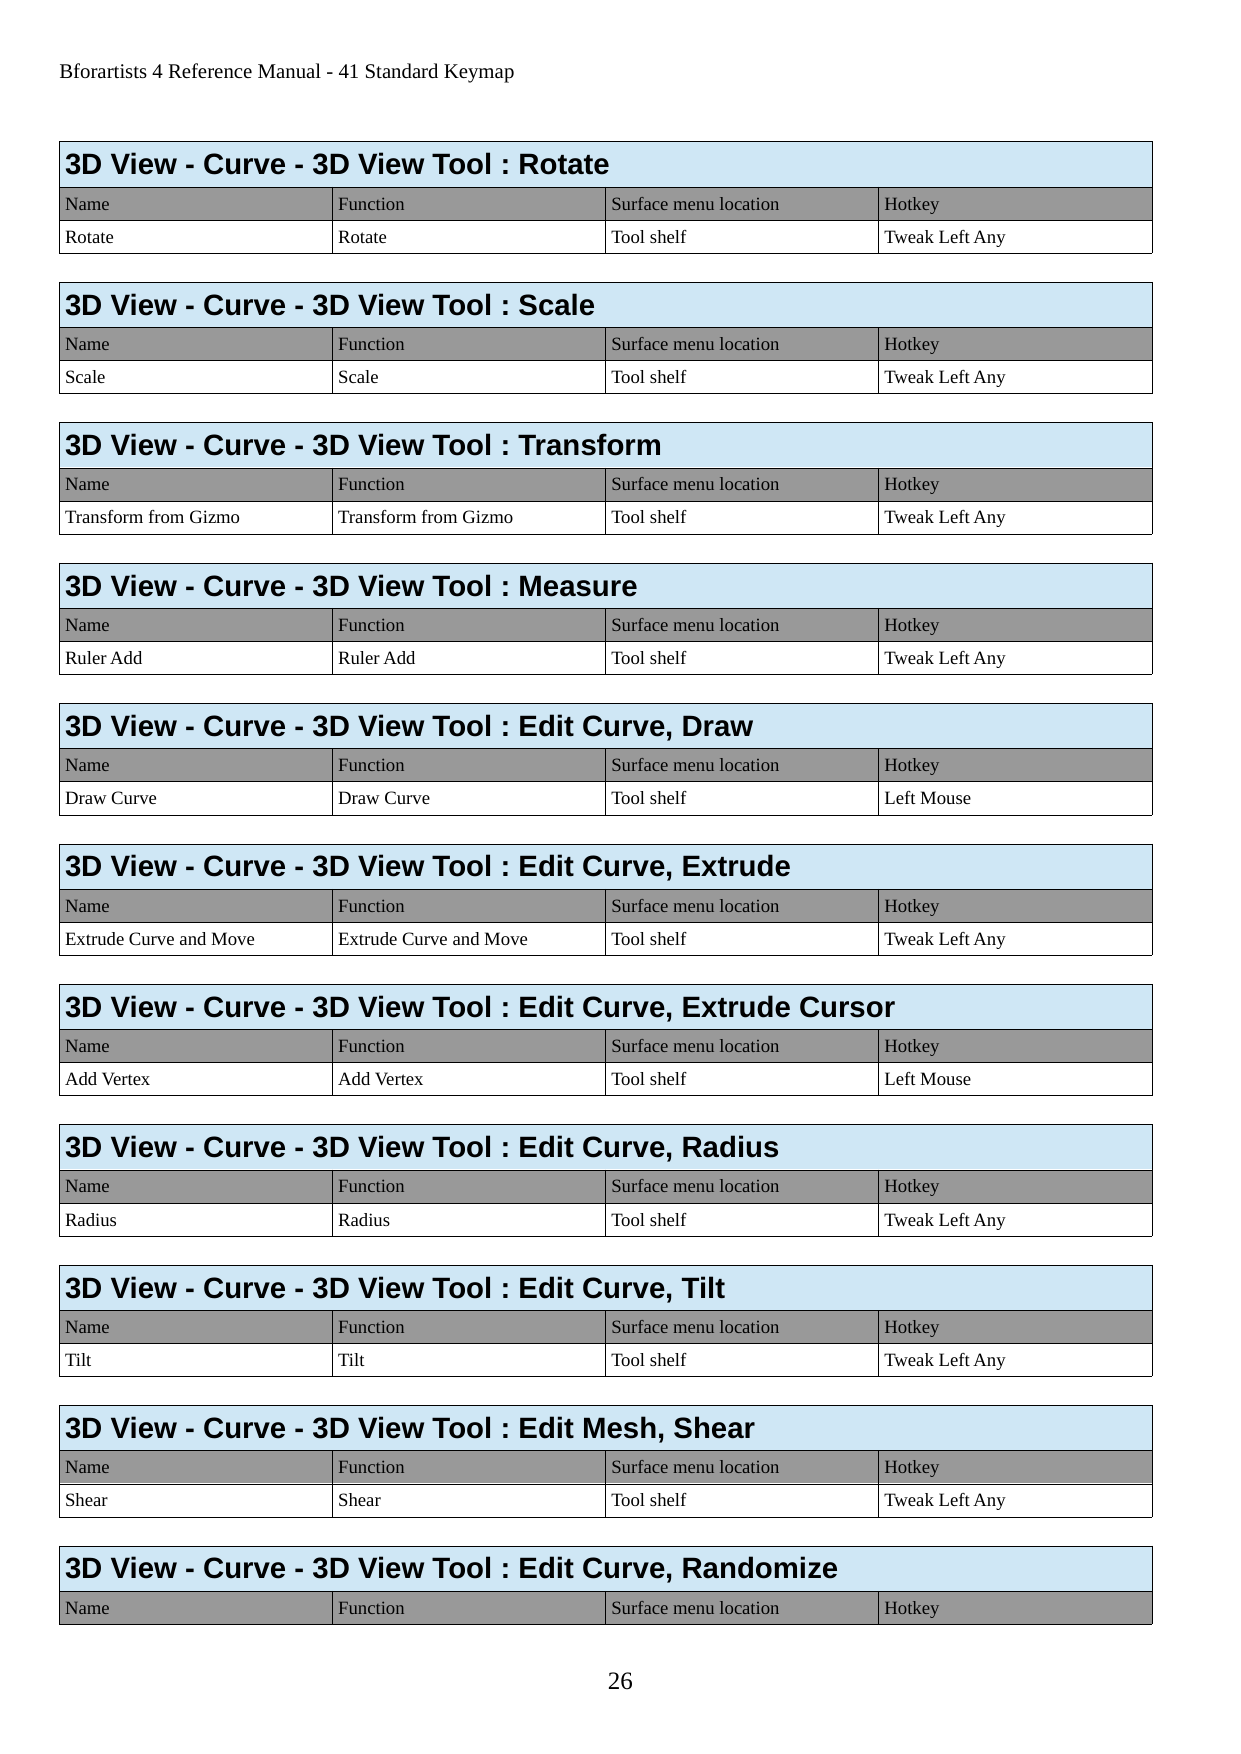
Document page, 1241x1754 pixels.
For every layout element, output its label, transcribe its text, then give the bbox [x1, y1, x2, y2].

table_cell Name [60, 609, 332, 641]
table_cell Surface menu location [606, 749, 878, 781]
table_cell Hotkey [879, 890, 1152, 922]
table_cell Tweak Left Any [879, 1344, 1152, 1376]
table_cell Hotkey [879, 609, 1152, 641]
table_cell Ruler Add [60, 642, 332, 674]
table_cell Function [333, 1311, 605, 1343]
table_cell Scale [60, 361, 332, 393]
table_cell Tool shelf [606, 1344, 878, 1376]
table_cell Ruler Add [333, 642, 605, 674]
table_cell Tilt [60, 1344, 332, 1376]
table_cell Tool shelf [606, 221, 878, 253]
table_header 3D View - Curve - 3D View Tool : Edit Curve, Draw [60, 704, 1152, 748]
table_cell Hotkey [879, 1171, 1152, 1203]
table_cell Hotkey [879, 1311, 1152, 1343]
table_cell Surface menu location [606, 188, 878, 220]
table_header 3D View - Curve - 3D View Tool : Edit Curve, Extrude Cursor [60, 985, 1152, 1029]
table_cell Function [333, 890, 605, 922]
table_cell Hotkey [879, 1592, 1152, 1624]
table_cell Left Mouse [879, 782, 1152, 814]
table_cell Radius [60, 1204, 332, 1236]
table_cell Function [333, 1030, 605, 1062]
table_cell Shear [60, 1485, 332, 1517]
table_cell Name [60, 469, 332, 501]
table_cell Transform from Gizmo [60, 502, 332, 534]
table_cell Function [333, 469, 605, 501]
table_cell Surface menu location [606, 1030, 878, 1062]
table_cell Tool shelf [606, 1485, 878, 1517]
table_cell Name [60, 1451, 332, 1483]
table_cell Scale [333, 361, 605, 393]
table_cell Function [333, 1592, 605, 1624]
table_cell Name [60, 1311, 332, 1343]
table_cell Tool shelf [606, 642, 878, 674]
table_cell Surface menu location [606, 1171, 878, 1203]
table_cell Name [60, 890, 332, 922]
table_header 3D View - Curve - 3D View Tool : Edit Mesh, Shear [60, 1406, 1152, 1450]
table_cell Hotkey [879, 188, 1152, 220]
table_cell Tool shelf [606, 923, 878, 955]
table_cell Surface menu location [606, 469, 878, 501]
table_cell Tweak Left Any [879, 1485, 1152, 1517]
table_cell Hotkey [879, 1030, 1152, 1062]
table_cell Tool shelf [606, 1204, 878, 1236]
table_cell Function [333, 1171, 605, 1203]
table_cell Add Vertex [333, 1063, 605, 1095]
table_header 3D View - Curve - 3D View Tool : Edit Curve, Extrude [60, 845, 1152, 889]
table_cell Tool shelf [606, 361, 878, 393]
table_cell Rotate [60, 221, 332, 253]
table_cell Tool shelf [606, 1063, 878, 1095]
table_cell Draw Curve [60, 782, 332, 814]
table_cell Tweak Left Any [879, 1204, 1152, 1236]
table_header 3D View - Curve - 3D View Tool : Edit Curve, Randomize [60, 1547, 1152, 1591]
table_cell Surface menu location [606, 890, 878, 922]
table_cell Function [333, 328, 605, 360]
table_cell Function [333, 609, 605, 641]
table_cell Left Mouse [879, 1063, 1152, 1095]
table_header 3D View - Curve - 3D View Tool : Rotate [60, 142, 1152, 187]
table_cell Tool shelf [606, 782, 878, 814]
table_cell Hotkey [879, 328, 1152, 360]
table_cell Extrude Curve and Move [60, 923, 332, 955]
table_cell Tool shelf [606, 502, 878, 534]
table_cell Shear [333, 1485, 605, 1517]
table_cell Extrude Curve and Move [333, 923, 605, 955]
table_cell Surface menu location [606, 609, 878, 641]
table_header 3D View - Curve - 3D View Tool : Scale [60, 283, 1152, 327]
table_cell Tweak Left Any [879, 502, 1152, 534]
table_cell Surface menu location [606, 1311, 878, 1343]
table_cell Name [60, 328, 332, 360]
table_cell Surface menu location [606, 1592, 878, 1624]
table_header 3D View - Curve - 3D View Tool : Transform [60, 423, 1152, 467]
table_cell Name [60, 1171, 332, 1203]
table_cell Name [60, 1030, 332, 1062]
table_header 3D View - Curve - 3D View Tool : Edit Curve, Radius [60, 1125, 1152, 1169]
table_header 3D View - Curve - 3D View Tool : Edit Curve, Tilt [60, 1266, 1152, 1310]
table_cell Name [60, 749, 332, 781]
table_cell Add Vertex [60, 1063, 332, 1095]
table_cell Tweak Left Any [879, 221, 1152, 253]
table_cell Hotkey [879, 749, 1152, 781]
table_cell Surface menu location [606, 328, 878, 360]
table_header 3D View - Curve - 3D View Tool : Measure [60, 564, 1152, 608]
table_cell Rotate [333, 221, 605, 253]
table_cell Tweak Left Any [879, 923, 1152, 955]
table_cell Function [333, 188, 605, 220]
table_cell Draw Curve [333, 782, 605, 814]
table_cell Tweak Left Any [879, 642, 1152, 674]
table_cell Name [60, 1592, 332, 1624]
table_cell Function [333, 1451, 605, 1483]
table_cell Tilt [333, 1344, 605, 1376]
table_cell Radius [333, 1204, 605, 1236]
table_cell Function [333, 749, 605, 781]
table_cell Tweak Left Any [879, 361, 1152, 393]
table_cell Hotkey [879, 1451, 1152, 1483]
table_cell Transform from Gizmo [333, 502, 605, 534]
table_cell Hotkey [879, 469, 1152, 501]
table_cell Name [60, 188, 332, 220]
table_cell Surface menu location [606, 1451, 878, 1483]
